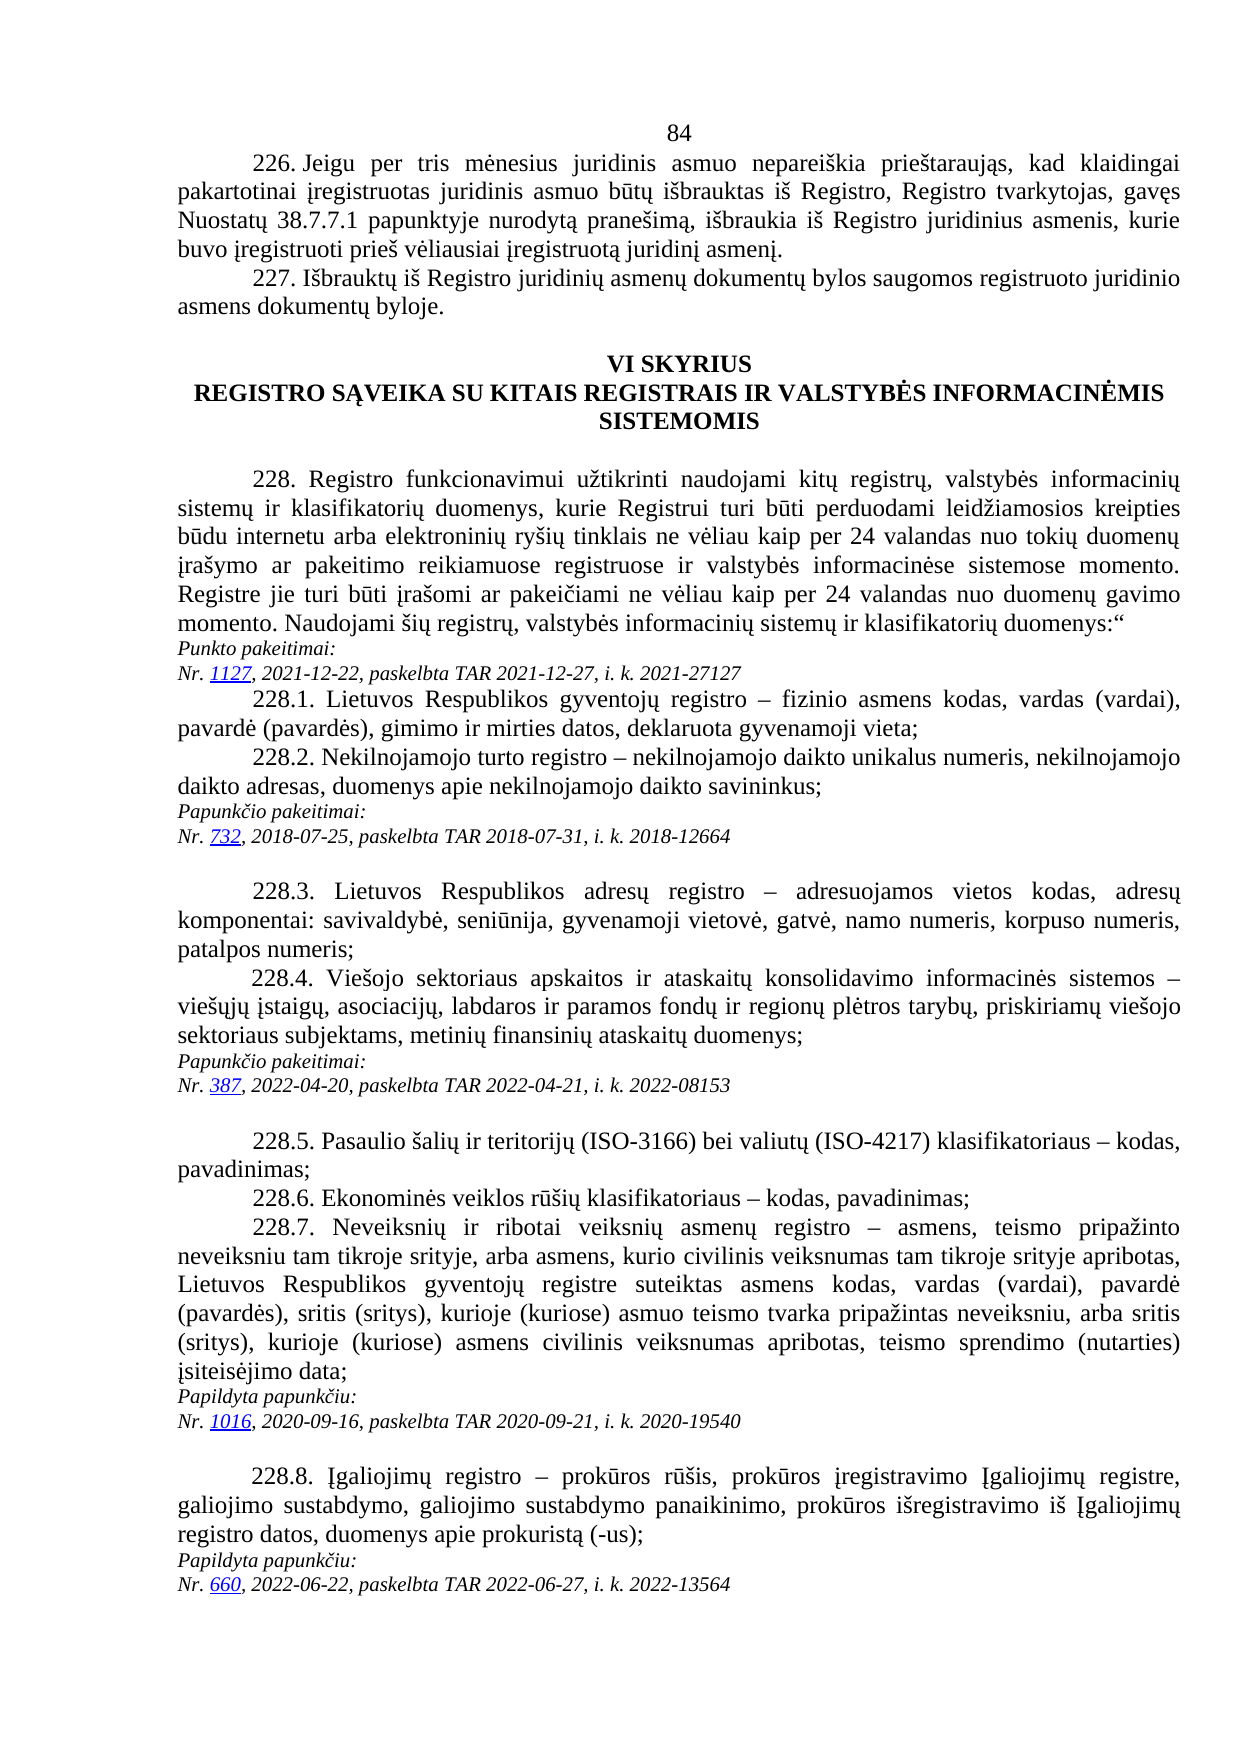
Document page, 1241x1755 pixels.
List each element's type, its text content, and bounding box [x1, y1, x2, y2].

text Papunkčio pakeitimai: [177, 1049, 1181, 1073]
text 228.4. Viešojo sektoriaus apskaitos ir ataskaitų konsolidavimo informacinės sistemos – viešųjų įstaigų, asociacijų, labdaros ir paramos fondų ir regionų plėtros tarybų, priskiriamų viešojo sektoriaus subjektams, metinių finansinių ataskaitų duomenys; [177, 963, 1181, 1049]
text Papildyta papunkčiu: [177, 1548, 1181, 1572]
text VI SKYRIUS [177, 349, 1181, 378]
text 228.8. Įgaliojimų registro – prokūros rūšis, prokūros įregistravimo Įgaliojimų registre, galiojimo sustabdymo, galiojimo sustabdymo panaikinimo, prokūros išregistravimo iš Įgaliojimų registro datos, duomenys apie prokuristą (-us); [177, 1461, 1181, 1548]
text 226. Jeigu per tris mėnesius juridinis asmuo nepareiškia prieštaraująs, kad klaidingai pakartotinai įregistruotas juridinis asmuo būtų išbrauktas iš Registro, Registro tvarkytojas, gavęs Nuostatų 38.7.7.1 papunktyje nurodytą pranešimą, išbraukia iš Registro juridinius asmenis, kurie buvo įregistruoti prieš vėliausiai įregistruotą juridinį asmenį. [177, 148, 1181, 263]
text Nr. 1016, 2020-09-16, paskelbta TAR 2020-09-21, i. k. 2020-19540 [177, 1408, 1181, 1433]
text Papunkčio pakeitimai: [177, 799, 1181, 823]
text 228.3. Lietuvos Respublikos adresų registro – adresuojamos vietos kodas, adresų komponentai: savivaldybė, seniūnija, gyvenamoji vietovė, gatvė, namo numeris, korpuso numeris, patalpos numeris; [177, 876, 1181, 963]
text 228.2. Nekilnojamojo turto registro – nekilnojamojo daikto unikalus numeris, nekilnojamojo daikto adresas, duomenys apie nekilnojamojo daikto savininkus; [177, 742, 1181, 799]
text 228.5. Pasaulio šalių ir teritorijų (ISO-3166) bei valiutų (ISO-4217) klasifikatoriaus – kodas, pavadinimas; [177, 1126, 1181, 1183]
text 228.6. Ekonominės veiklos rūšių klasifikatoriaus – kodas, pavadinimas; [177, 1183, 1181, 1212]
text Nr. 1127, 2021-12-22, paskelbta TAR 2021-12-27, i. k. 2021-27127 [177, 660, 1181, 684]
text Nr. 387, 2022-04-20, paskelbta TAR 2022-04-21, i. k. 2022-08153 [177, 1073, 1181, 1097]
text Nr. 732, 2018-07-25, paskelbta TAR 2018-07-31, i. k. 2018-12664 [177, 823, 1181, 848]
text Nr. 660, 2022-06-22, paskelbta TAR 2022-06-27, i. k. 2022-13564 [177, 1572, 1181, 1596]
text 228.1. Lietuvos Respublikos gyventojų registro – fizinio asmens kodas, vardas (vardai), pavardė (pavardės), gimimo ir mirties datos, deklaruota gyvenamoji vieta; [177, 684, 1181, 742]
text Punkto pakeitimai: [177, 636, 1181, 660]
text 228.7. Neveiksnių ir ribotai veiksnių asmenų registro – asmens, teismo pripažinto neveiksniu tam tikroje srityje, arba asmens, kurio civilinis veiksnumas tam tikroje srityje apribotas, Lietuvos Respublikos gyventojų registre suteiktas asmens kodas, vardas (vardai), pavardė (pavardės), sritis (sritys), kurioje (kuriose) asmuo teismo tvarka pripažintas neveiksniu, arba sritis (sritys), kurioje (kuriose) asmens civilinis veiksnumas apribotas, teismo sprendimo (nutarties) įsiteisėjimo data; [177, 1212, 1181, 1384]
text 228. Registro funkcionavimui užtikrinti naudojami kitų registrų, valstybės informacinių sistemų ir klasifikatorių duomenys, kurie Registrui turi būti perduodami leidžiamosios kreipties būdu internetu arba elektroninių ryšių tinklais ne vėliau kaip per 24 valandas nuo tokių duomenų įrašymo ar pakeitimo reikiamuose registruose ir valstybės informacinėse sistemose momento. Registre jie turi būti įrašomi ar pakeičiami ne vėliau kaip per 24 valandas nuo duomenų gavimo momento. Naudojami šių registrų, valstybės informacinių sistemų ir klasifikatorių duomenys:“ [177, 464, 1181, 636]
text 227. Išbrauktų iš Registro juridinių asmenų dokumentų bylos saugomos registruoto juridinio asmens dokumentų byloje. [177, 263, 1181, 320]
text REGISTRO SĄVEIKA SU KITAIS REGISTRAIS IR VALSTYBĖS INFORMACINĖMIS SISTEMOMIS [177, 378, 1181, 435]
text Papildyta papunkčiu: [177, 1384, 1181, 1408]
